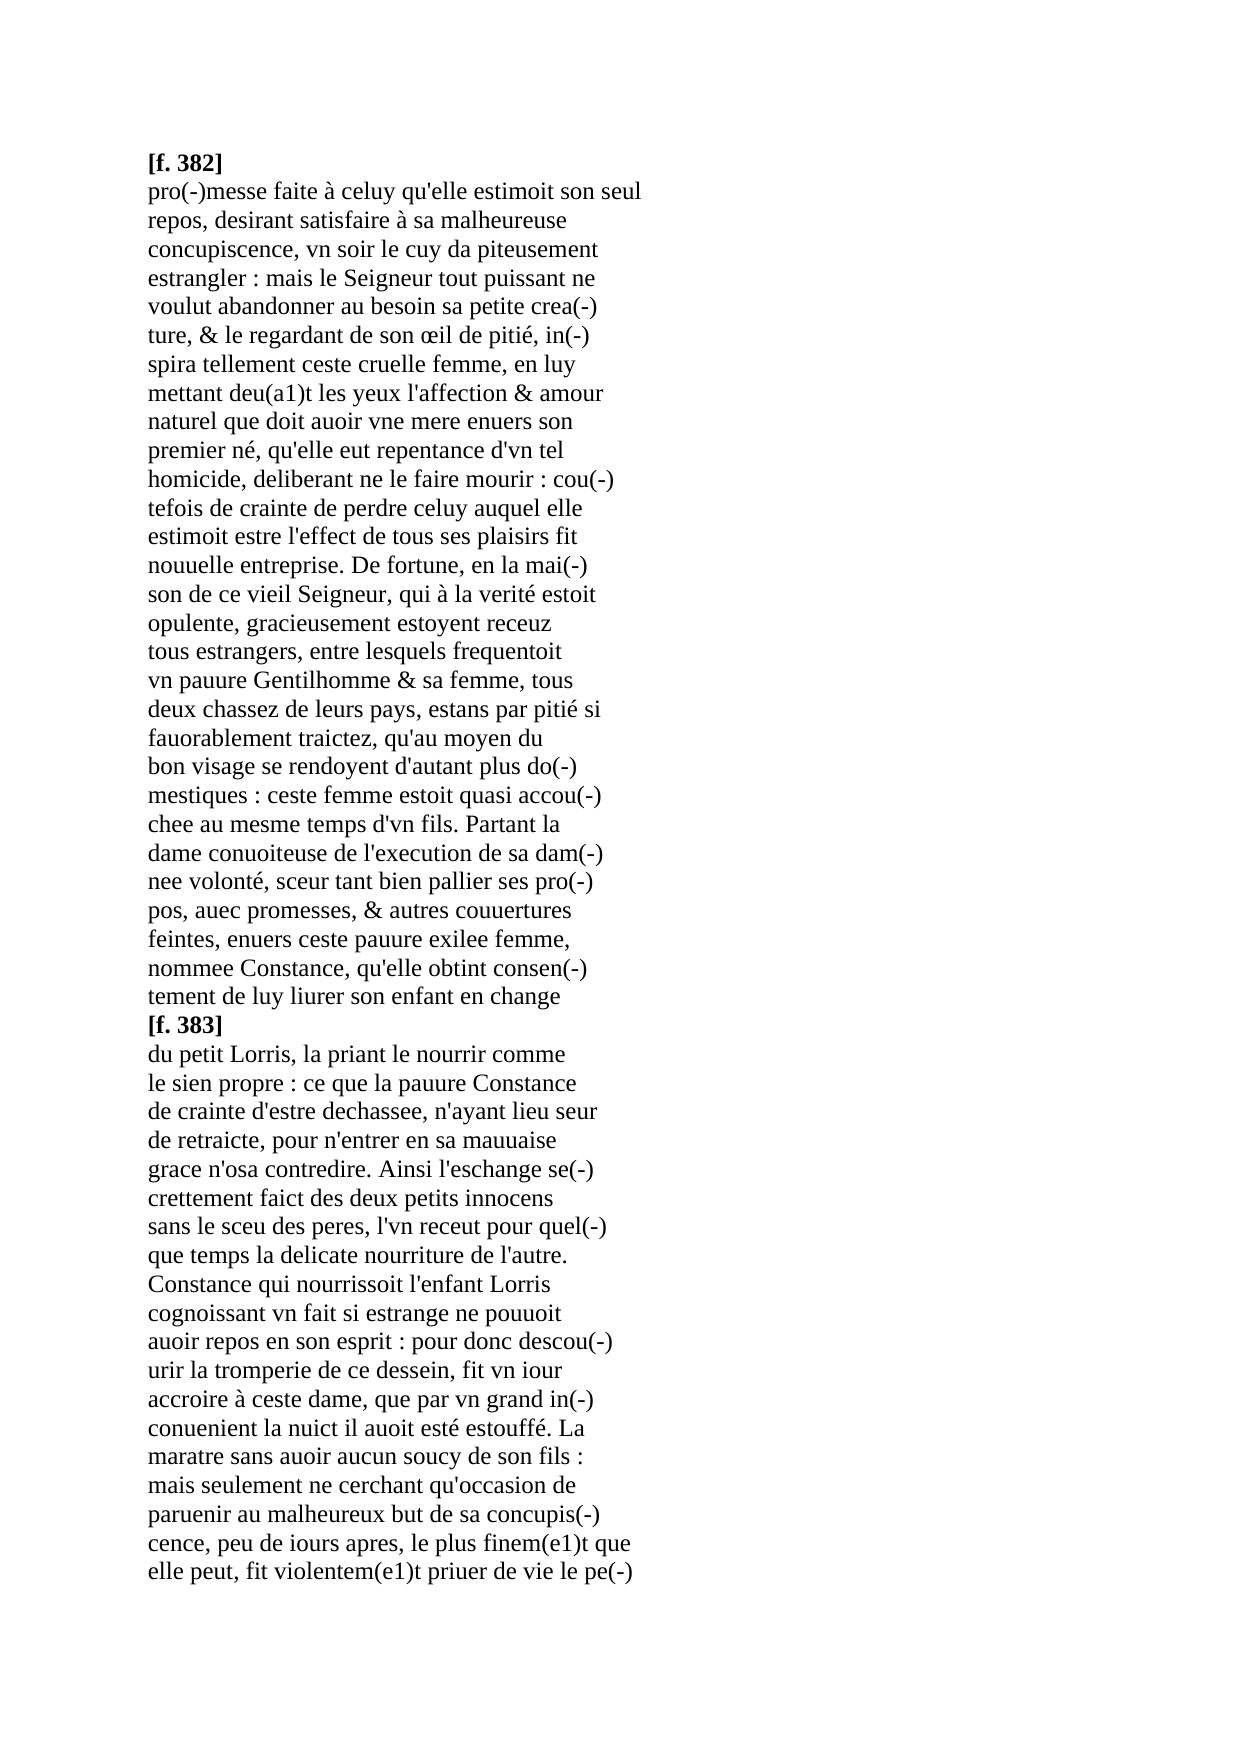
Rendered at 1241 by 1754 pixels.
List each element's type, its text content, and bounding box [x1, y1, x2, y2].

text [f. 382] pro(-)messe faite à celuy qu'elle estimoit son seul repos, desirant satisfaire à sa malheureuse concupiscence, vn soir le cuy da piteusement estrangler : mais le Seigneur tout puissant ne voulut abandonner au besoin sa petite crea(-) ture, & le regardant de son œil de pitié, in(-) spira tellement ceste cruelle femme, en luy mettant deu(a1)t les yeux l'affection & amour naturel que doit auoir vne mere enuers son premier né, qu'elle eut repentance d'vn tel homicide, deliberant ne le faire mourir : cou(-) tefois de crainte de perdre celuy auquel elle estimoit estre l'effect de tous ses plaisirs fit nouuelle entreprise. De fortune, en la mai(-) son de ce vieil Seigneur, qui à la verité estoit opulente, gracieusement estoyent receuz tous estrangers, entre lesquels frequentoit vn pauure Gentilhomme & sa femme, tous deux chassez de leurs pays, estans par pitié si fauorablement traictez, qu'au moyen du bon visage se rendoyent d'autant plus do(-) mestiques : ceste femme estoit quasi accou(-) chee au mesme temps d'vn fils. Partant la dame conuoiteuse de l'execution de sa dam(-) nee volonté, sceur tant bien pallier ses pro(-) pos, auec promesses, & autres couuertures feintes, enuers ceste pauure exilee femme, nommee Constance, qu'elle obtint consen(-) tement de luy liurer son enfant en change [f. 383] du petit Lorris, la priant le nourrir comme le sien propre : ce que la pauure Constance de crainte d'estre dechassee, n'ayant lieu seur de retraicte, pour n'entrer en sa mauuaise grace n'osa contredire. Ainsi l'eschange se(-) crettement faict des deux petits innocens sans le sceu des peres, l'vn receut pour quel(-) que temps la delicate nourriture de l'autre. Constance qui nourrissoit l'enfant Lorris cognoissant vn fait si estrange ne pouuoit auoir repos en son esprit : pour donc descou(-) urir la tromperie de ce dessein, fit vn iour accroire à ceste dame, que par vn grand in(-) conuenient la nuict il auoit esté estouffé. La maratre sans auoir aucun soucy de son fils : mais seulement ne cerchant qu'occasion de paruenir au malheureux but de sa concupis(-) cence, peu de iours apres, le plus finem(e1)t que elle peut, fit violentem(e1)t priuer de vie le pe(-) [148, 148, 1093, 1585]
